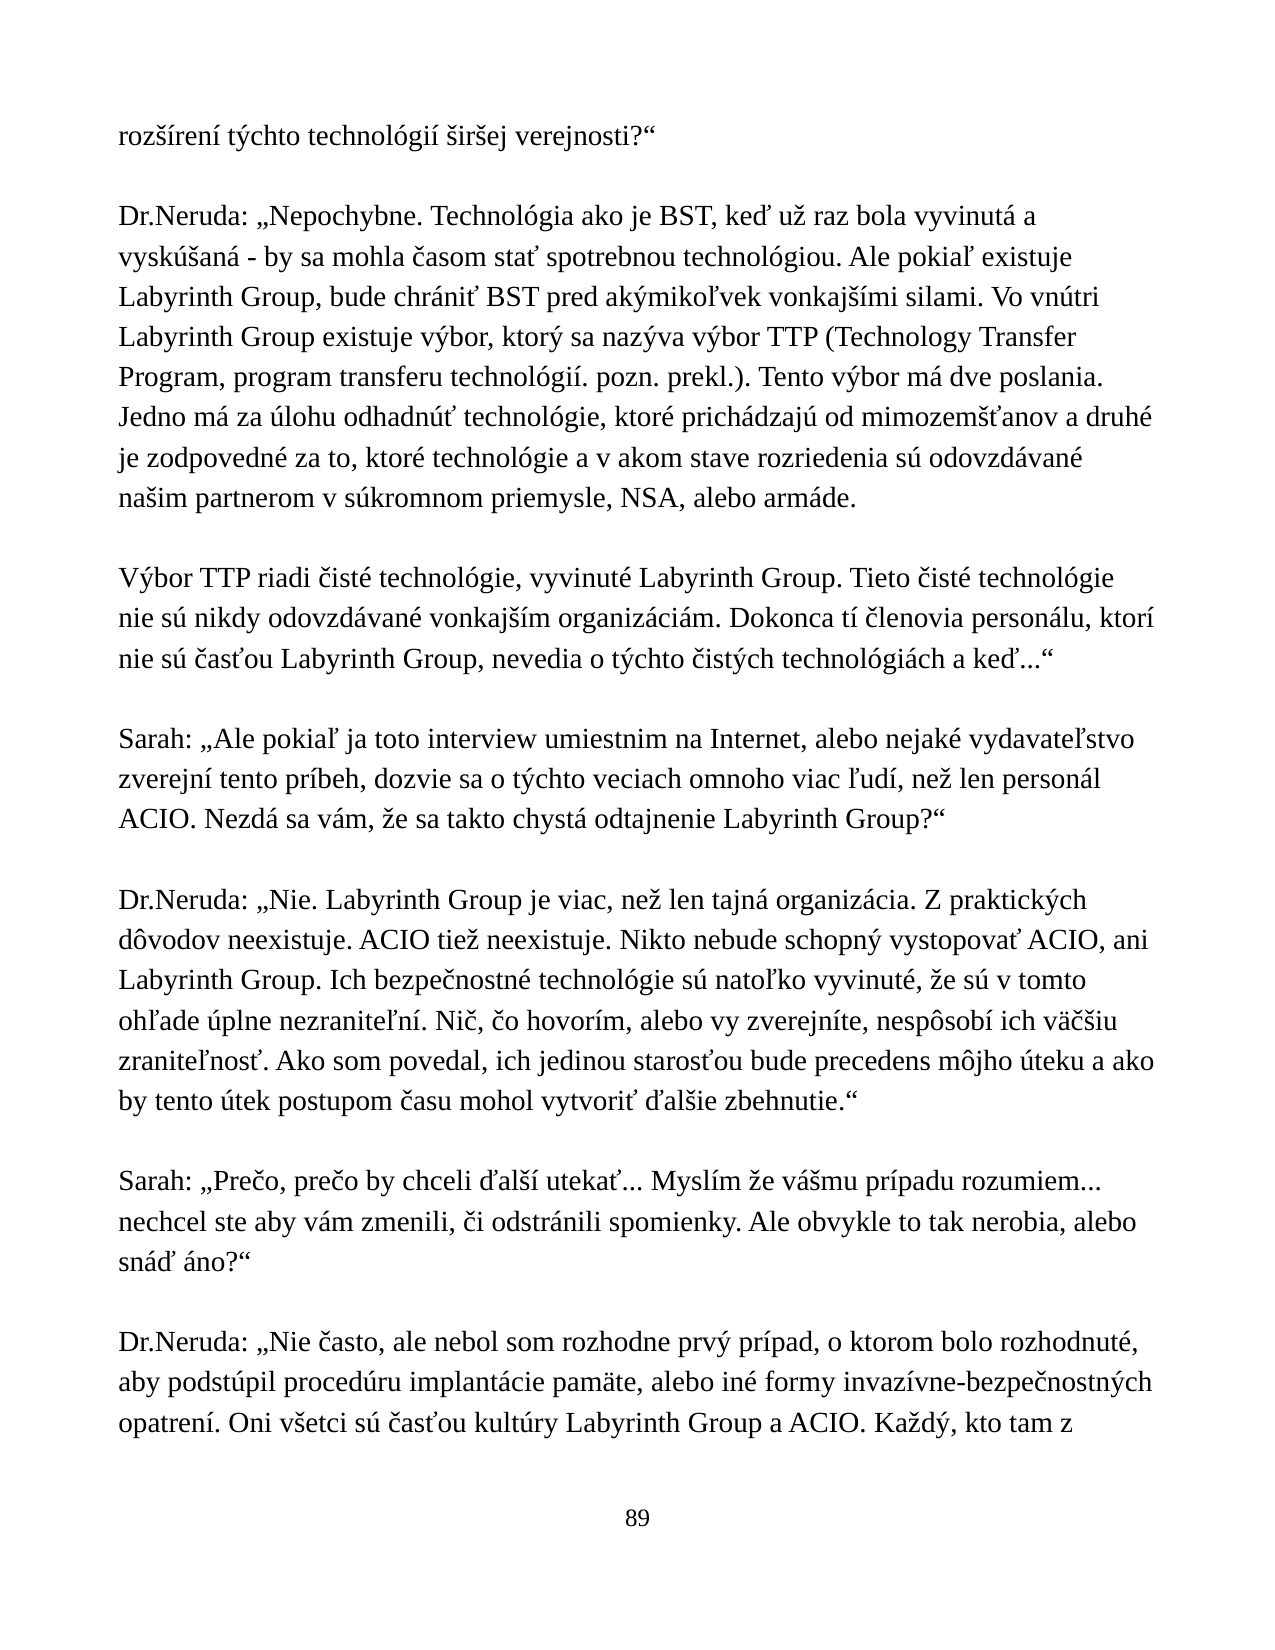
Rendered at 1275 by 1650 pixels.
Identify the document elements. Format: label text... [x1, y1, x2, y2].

text rozšírení týchto technológií širšej verejnosti?“ Dr.Neruda: „Nepochybne. Technológia ako je BST, keď už raz bola vyvinutá a vyskúšaná - by sa mohla časom stať spotrebnou technológiou. Ale pokiaľ existuje Labyrinth Group, bude chrániť BST pred akýmikoľvek vonkajšími silami. Vo vnútri Labyrinth Group existuje výbor, ktorý sa nazýva výbor TTP (Technology Transfer Program, program transferu technológií. pozn. prekl.). Tento výbor má dve poslania. Jedno má za úlohu odhadnúť technológie, ktoré prichádzajú od mimozemšťanov a druhé je zodpovedné za to, ktoré technológie a v akom stave rozriedenia sú odovzdávané našim partnerom v súkromnom priemysle, NSA, alebo armáde. Výbor TTP riadi čisté technológie, vyvinuté Labyrinth Group. Tieto čisté technológie nie sú nikdy odovzdávané vonkajším organizáciám. Dokonca tí členovia personálu, ktorí nie sú časťou Labyrinth Group, nevedia o týchto čistých technológiách a keď...“ Sarah: „Ale pokiaľ ja toto interview umiestnim na Internet, alebo nejaké vydavateľstvo zverejní tento príbeh, dozvie sa o týchto veciach omnoho viac ľudí, než len personál ACIO. Nezdá sa vám, že sa takto chystá odtajnenie Labyrinth Group?“ Dr.Neruda: „Nie. Labyrinth Group je viac, než len tajná organizácia. Z praktických dôvodov neexistuje. ACIO tiež neexistuje. Nikto nebude schopný vystopovať ACIO, ani Labyrinth Group. Ich bezpečnostné technológie sú natoľko vyvinuté, že sú v tomto ohľade úplne nezraniteľní. Nič, čo hovorím, alebo vy zverejníte, nespôsobí ich väčšiu zraniteľnosť. Ako som povedal, ich jedinou starosťou bude precedens môjho úteku a ako by tento útek postupom času mohol vytvoriť ďalšie zbehnutie.“ Sarah: „Prečo, prečo by chceli ďalší utekať... Myslím že vášmu prípadu rozumiem... nechcel ste aby vám zmenili, či odstránili spomienky. Ale obvykle to tak nerobia, alebo snáď áno?“ Dr.Neruda: „Nie často, ale nebol som rozhodne prvý prípad, o ktorom bolo rozhodnuté, aby podstúpil procedúru implantácie pamäte, alebo iné formy invazívne-bezpečnostných opatrení. Oni všetci sú časťou kultúry Labyrinth Group a ACIO. Každý, kto tam z [118, 118, 1157, 1438]
